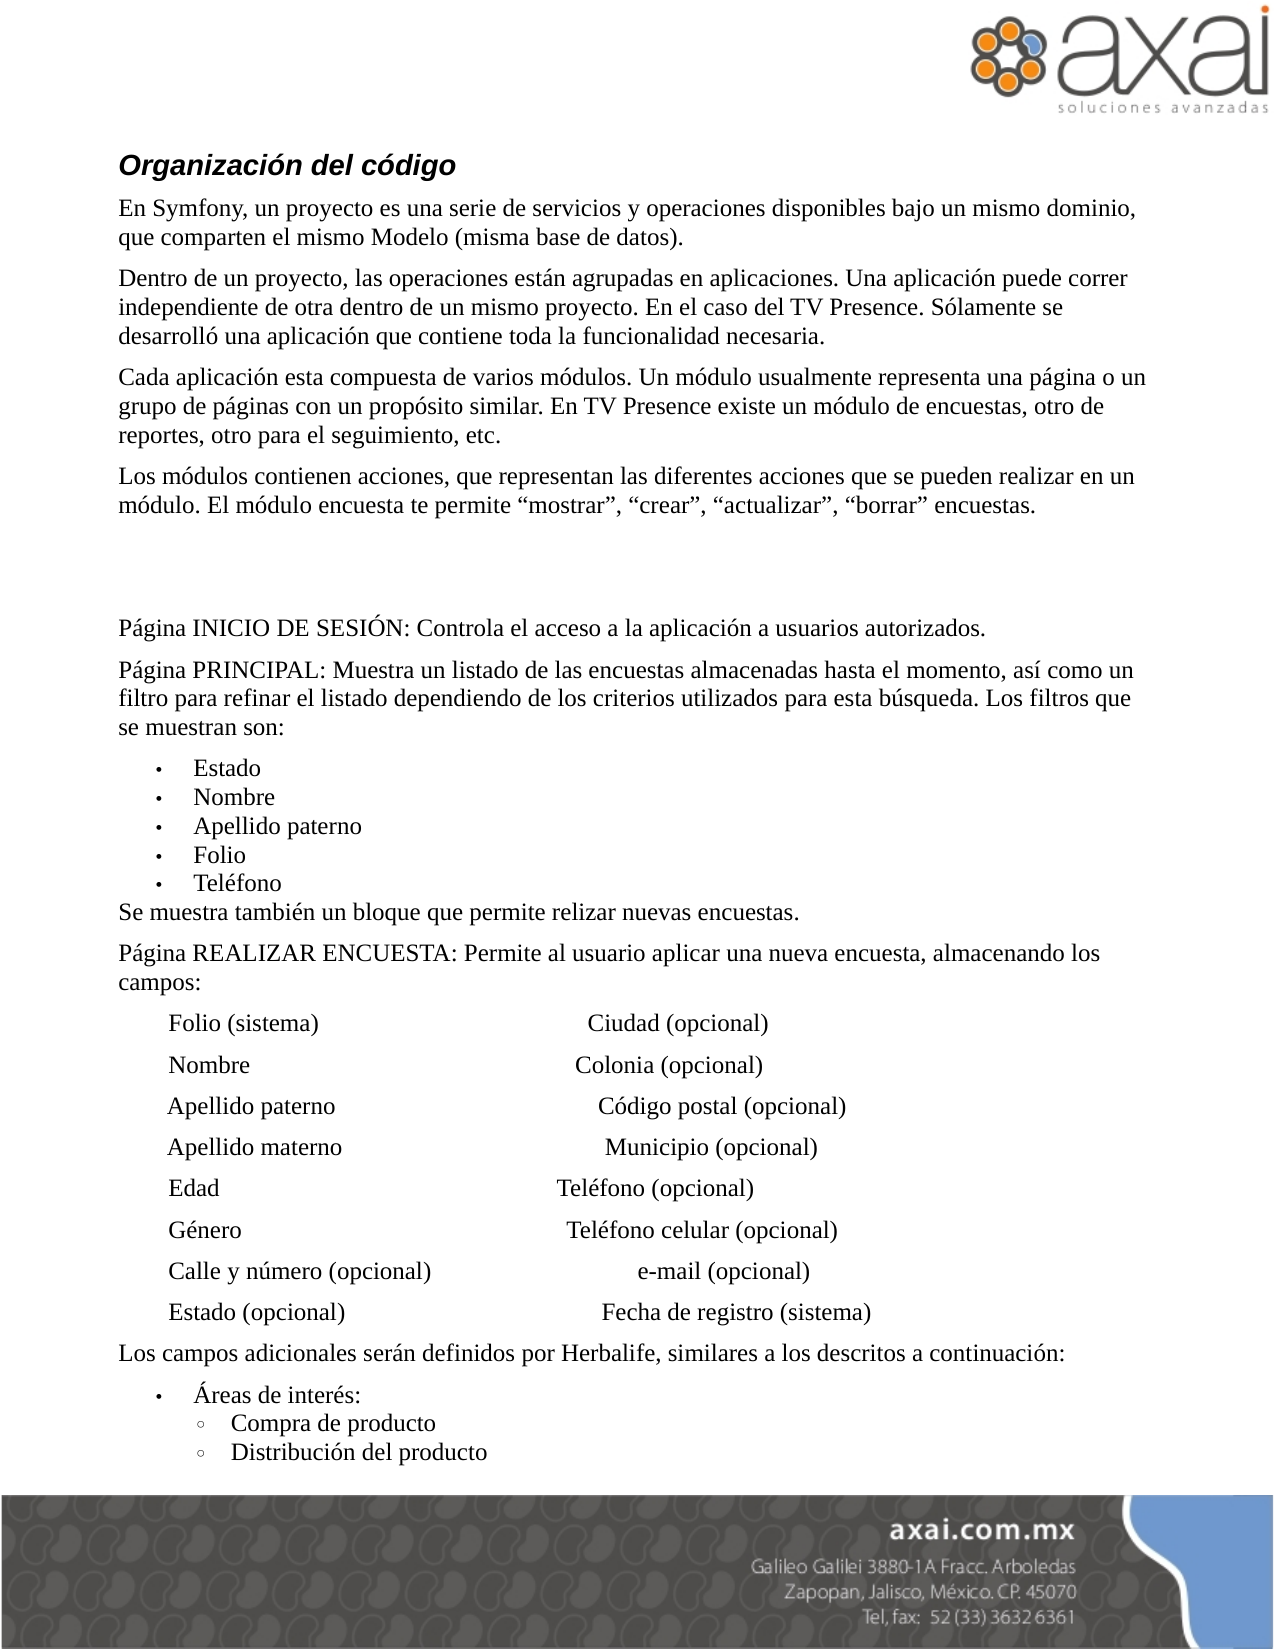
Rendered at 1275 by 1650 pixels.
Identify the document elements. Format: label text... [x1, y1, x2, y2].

text Página REALIZAR ENCUESTA: Permite al usuario aplicar una nueva encuesta, almacenando los campos: [118, 938, 1157, 996]
text Género Teléfono celular (opcional) [118, 1215, 1157, 1243]
text Página PRINCIPAL: Muestra un listado de las encuestas almacenadas hasta el momento, así como un filtro para refinar el listado dependiendo de los criterios utilizados para esta búsqueda. Los filtros que se muestran son: [118, 655, 1157, 741]
list Estado [156, 753, 1157, 782]
text Edad Teléfono (opcional) [118, 1173, 1157, 1202]
list Áreas de interés: [156, 1380, 1157, 1408]
list Teléfono [156, 868, 1157, 897]
list Compra de producto [193, 1408, 1157, 1437]
text Los campos adicionales serán definidos por Herbalife, similares a los descritos a continuación: [118, 1338, 1157, 1367]
subtitle Organización del código [118, 147, 1157, 181]
text Estado (opcional) Fecha de registro (sistema) [118, 1297, 1157, 1326]
text Calle y número (opcional) e-mail (opcional) [118, 1256, 1157, 1285]
list Apellido paterno [156, 811, 1157, 840]
list Distribución del producto [193, 1437, 1157, 1466]
text Se muestra también un bloque que permite relizar nuevas encuestas. [118, 897, 1157, 926]
text Folio (sistema) Ciudad (opcional) [118, 1008, 1157, 1037]
text En Symfony, un proyecto es una serie de servicios y operaciones disponibles bajo un mismo dominio, que comparten el mismo Modelo (misma base de datos). [118, 193, 1157, 251]
text Página INICIO DE SESIÓN: Controla el acceso a la aplicación a usuarios autorizados. [118, 613, 1157, 642]
text Dentro de un proyecto, las operaciones están agrupadas en aplicaciones. Una aplicación puede correr independiente de otra dentro de un mismo proyecto. En el caso del TV Presence. Sólamente se desarrolló una aplicación que contiene toda la funcionalidad necesaria. [118, 263, 1157, 350]
list Folio [156, 840, 1157, 868]
text Nombre Colonia (opcional) [118, 1050, 1157, 1078]
text Apellido paterno Código postal (opcional) [118, 1091, 1157, 1120]
text Los módulos contienen acciones, que representan las diferentes acciones que se pueden realizar en un módulo. El módulo encuesta te permite “mostrar”, “crear”, “actualizar”, “borrar” encuestas. [118, 461, 1157, 518]
picture [968, 1, 1274, 118]
picture [1, 1495, 1274, 1649]
text Cada aplicación esta compuesta de varios módulos. Un módulo usualmente representa una página o un grupo de páginas con un propósito similar. En TV Presence existe un módulo de encuestas, otro de reportes, otro para el seguimiento, etc. [118, 362, 1157, 448]
list Nombre [156, 782, 1157, 811]
text Apellido materno Municipio (opcional) [118, 1132, 1157, 1161]
